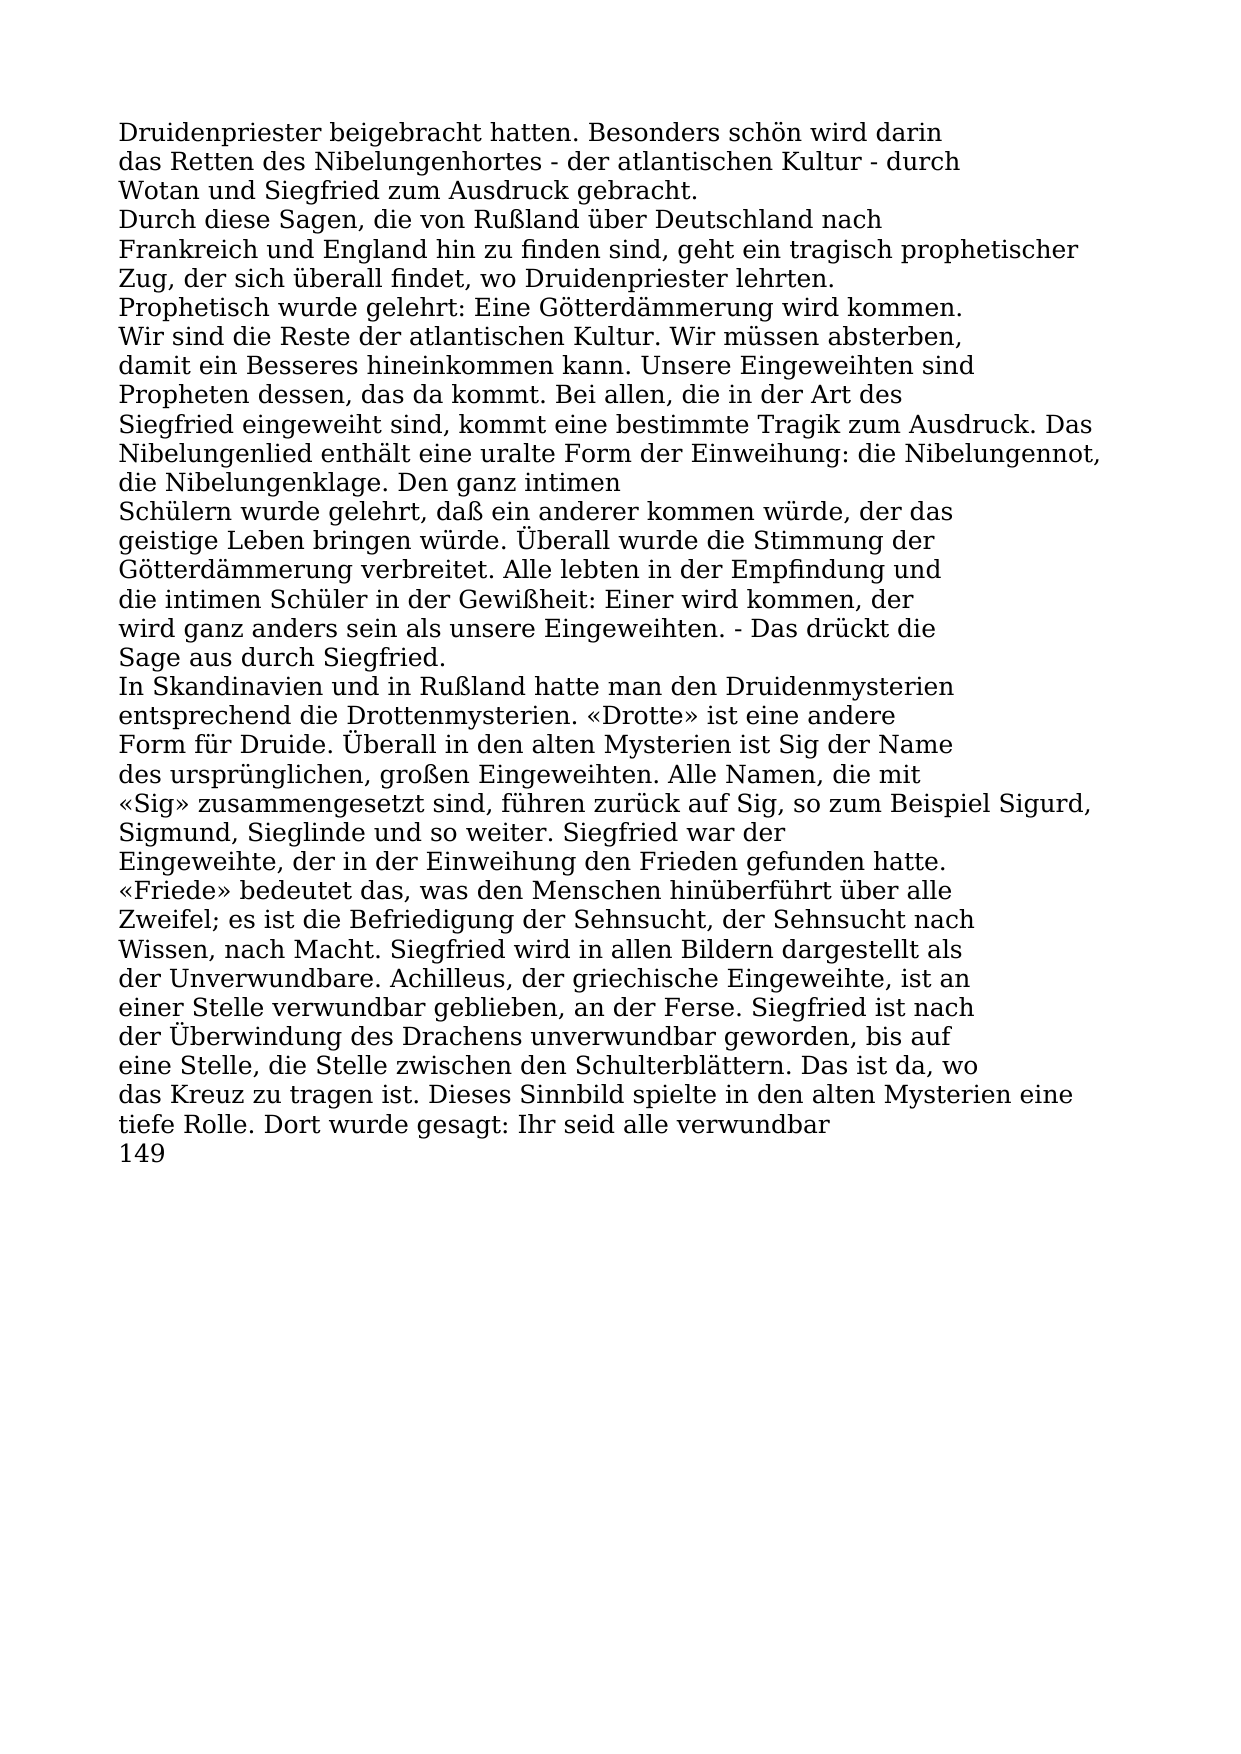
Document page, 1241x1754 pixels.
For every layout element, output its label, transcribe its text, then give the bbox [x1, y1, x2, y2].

text Sage aus durch Siegfried. [118, 643, 1122, 672]
text «Sig» zusammengesetzt sind, führen zurück auf Sig, so zum Beispiel Sigurd, Sigmund, Sieglinde und so weiter. Siegfried war der [118, 789, 1122, 847]
text Siegfried eingeweiht sind, kommt eine bestimmte Tragik zum Ausdruck. Das Nibelungenlied enthält eine uralte Form der Einweihung: die Nibelungennot, die Nibelungenklage. Den ganz intimen [118, 410, 1122, 497]
text der Überwindung des Drachens unverwundbar geworden, bis auf [118, 1022, 1122, 1051]
text Wotan und Siegfried zum Ausdruck gebracht. [118, 176, 1122, 206]
text Zweifel; es ist die Befriedigung der Sehnsucht, der Sehnsucht nach [118, 906, 1122, 935]
text Wir sind die Reste der atlantischen Kultur. Wir müssen absterben, [118, 322, 1122, 351]
text das Retten des Nibelungenhortes - der atlantischen Kultur - durch [118, 147, 1122, 176]
text Eingeweihte, der in der Einweihung den Frieden gefunden hatte. [118, 847, 1122, 876]
text Propheten dessen, das da kommt. Bei allen, die in der Art des [118, 381, 1122, 410]
text In Skandinavien und in Rußland hatte man den Druidenmysterien entsprechend die Drottenmysterien. «Drotte» ist eine andere [118, 672, 1122, 731]
text Prophetisch wurde gelehrt: Eine Götterdämmerung wird kommen. [118, 293, 1122, 322]
text Frankreich und England hin zu finden sind, geht ein tragisch prophetischer Zug, der sich überall findet, wo Druidenpriester lehrten. [118, 235, 1122, 293]
text die intimen Schüler in der Gewißheit: Einer wird kommen, der [118, 585, 1122, 614]
text des ursprünglichen, großen Eingeweihten. Alle Namen, die mit [118, 760, 1122, 789]
text eine Stelle, die Stelle zwischen den Schulterblättern. Das ist da, wo [118, 1051, 1122, 1081]
text Schülern wurde gelehrt, daß ein anderer kommen würde, der das [118, 497, 1122, 526]
text geistige Leben bringen würde. Überall wurde die Stimmung der [118, 526, 1122, 556]
text Götterdämmerung verbreitet. Alle lebten in der Empfindung und [118, 556, 1122, 585]
text der Unverwundbare. Achilleus, der griechische Eingeweihte, ist an [118, 964, 1122, 993]
text wird ganz anders sein als unsere Eingeweihten. - Das drückt die [118, 614, 1122, 643]
text 149 [118, 1139, 1122, 1168]
text einer Stelle verwundbar geblieben, an der Ferse. Siegfried ist nach [118, 993, 1122, 1022]
text Wissen, nach Macht. Siegfried wird in allen Bildern dargestellt als [118, 935, 1122, 964]
text Druidenpriester beigebracht hatten. Besonders schön wird darin [118, 118, 1122, 147]
text Durch diese Sagen, die von Rußland über Deutschland nach [118, 206, 1122, 235]
text «Friede» bedeutet das, was den Menschen hinüberführt über alle [118, 876, 1122, 906]
text Form für Druide. Überall in den alten Mysterien ist Sig der Name [118, 731, 1122, 760]
text das Kreuz zu tragen ist. Dieses Sinnbild spielte in den alten Mysterien eine tiefe Rolle. Dort wurde gesagt: Ihr seid alle verwundbar [118, 1081, 1122, 1139]
text damit ein Besseres hineinkommen kann. Unsere Eingeweihten sind [118, 351, 1122, 381]
